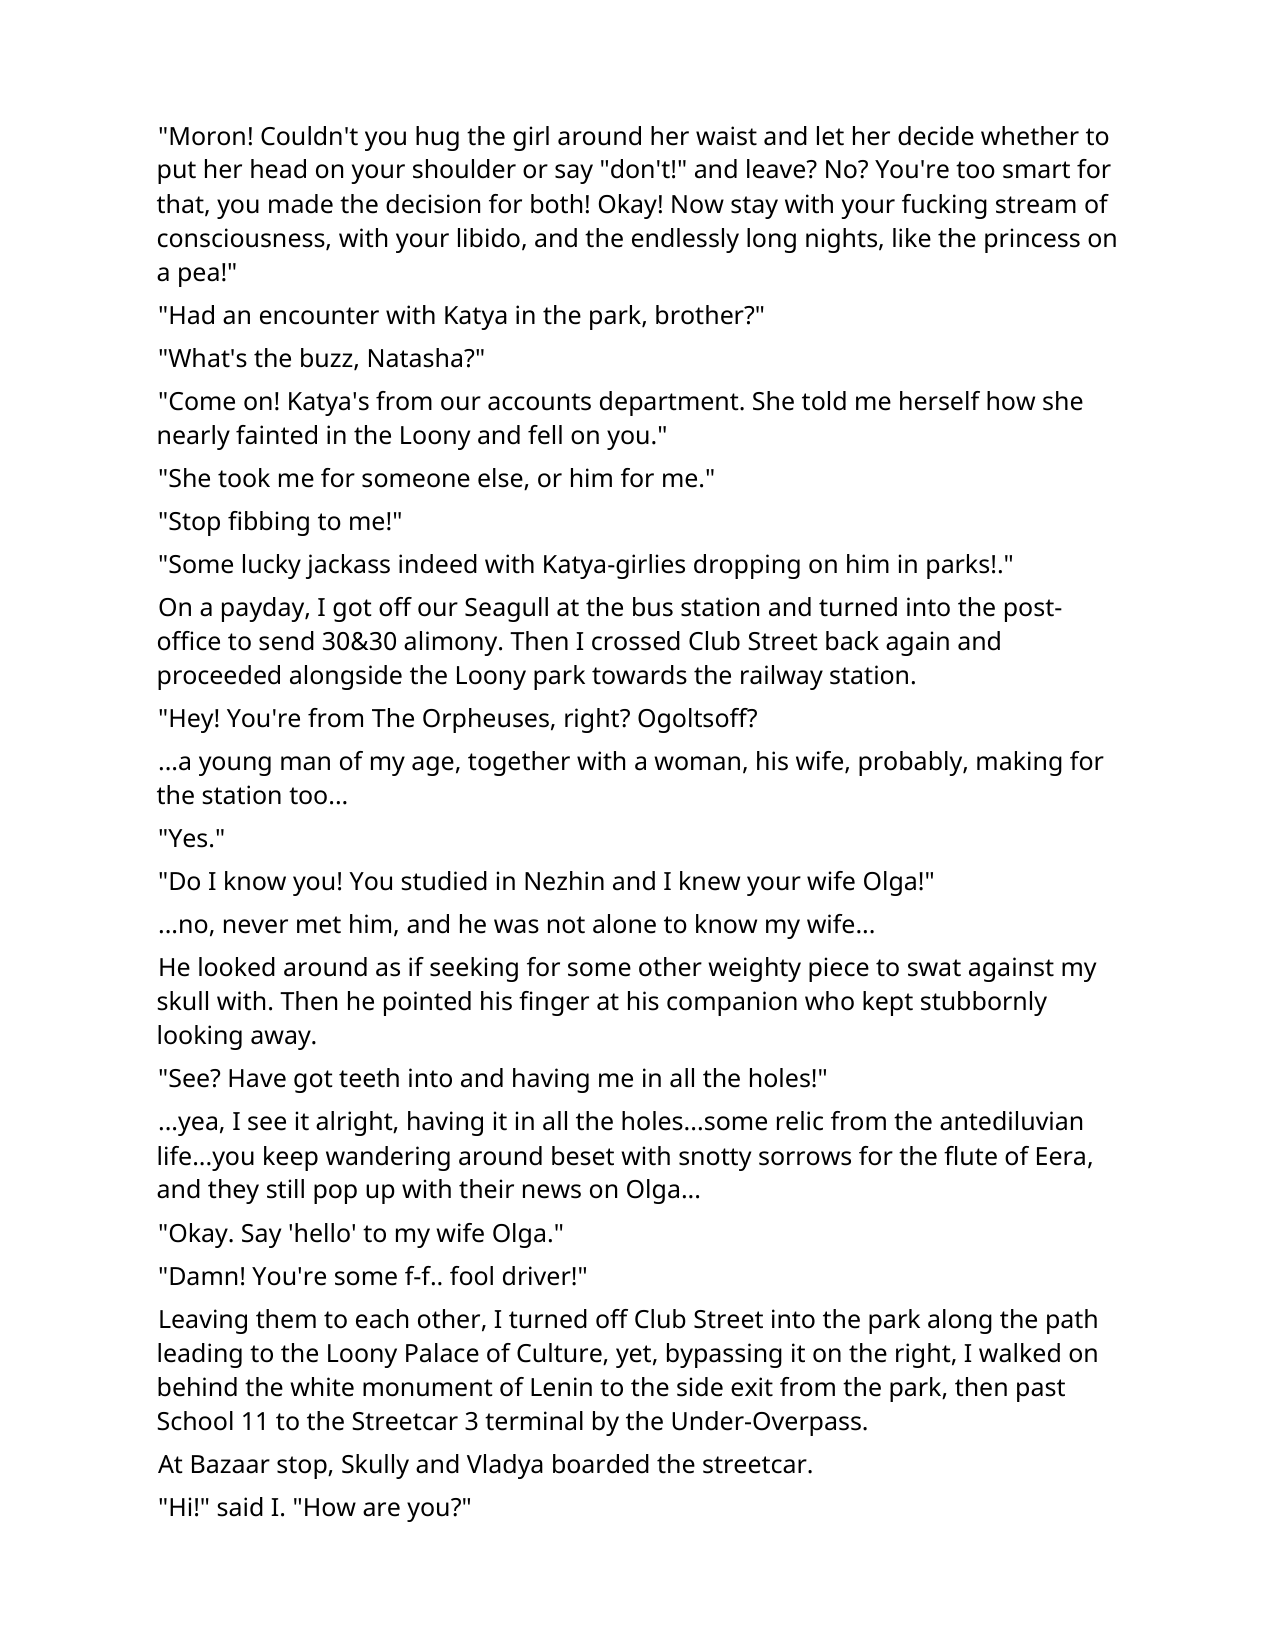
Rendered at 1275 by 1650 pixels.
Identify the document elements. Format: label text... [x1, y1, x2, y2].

text "Had an encounter with Katya in the park, brother?" [156, 297, 1118, 331]
text "Hi!" said I. "How are you?" [156, 1489, 1118, 1523]
text Leaving them to each other, I turned off Club Street into the park along the path leading to the Loony Palace of Culture, yet, bypassing it on the right, I walked on behind the white monument of Lenin to the side exit from the park, then past School 11 to the Streetcar 3 terminal by the Under-Overpass. [156, 1301, 1118, 1437]
text "Do I know you! You studied in Nezhin and I knew your wife Olga!" [156, 864, 1118, 898]
text "Come on! Katya's from our accounts department. She told me herself how she nearly fainted in the Loony and fell on you." [156, 383, 1118, 452]
text "Okay. Say 'hello' to my wife Olga." [156, 1215, 1118, 1249]
text "Moron! Couldn't you hug the girl around her waist and let her decide whether to put her head on your shoulder or say "don't!" and leave? No? You're too smart for that, you made the decision for both! Okay! Now stay with your fucking stream of consciousness, with your libido, and the endlessly long nights, like the princess on a pea!" [156, 118, 1118, 288]
text "She took me for someone else, or him for me." [156, 461, 1118, 494]
text "Hey! You're from The Orpheuses, right? Ogoltsoff? [156, 701, 1118, 735]
text On a payday, I got off our Seagull at the bus station and turned into the post-office to send 30&30 alimony. Then I crossed Club Street back again and proceeded alongside the Loony park towards the railway station. [156, 589, 1118, 692]
text "Damn! You're some f-f.. fool driver!" [156, 1258, 1118, 1292]
text "Stop fibbing to me!" [156, 503, 1118, 538]
text He looked around as if seeking for some other weighty piece to swat against my skull with. Then he pointed his finger at his companion who kept stubbornly looking away. [156, 950, 1118, 1052]
text "See? Have got teeth into and having me in all the holes!" [156, 1061, 1118, 1095]
text ...yea, I see it alright, having it in all the holes...some relic from the antediluvian life...you keep wandering around beset with snotty sorrows for the flute of Eera, and they still pop up with their news on Olga... [156, 1104, 1118, 1206]
text ...a young man of my age, together with a woman, his wife, probably, making for the station too... [156, 744, 1118, 812]
text "Yes." [156, 821, 1118, 855]
text At Bazaar stop, Skully and Vladya boarded the streetcar. [156, 1446, 1118, 1481]
text "Some lucky jackass indeed with Katya-girlies dropping on him in parks!." [156, 547, 1118, 581]
text ...no, never met him, and he was not alone to know my wife... [156, 907, 1118, 941]
text "What's the buzz, Natasha?" [156, 340, 1118, 374]
